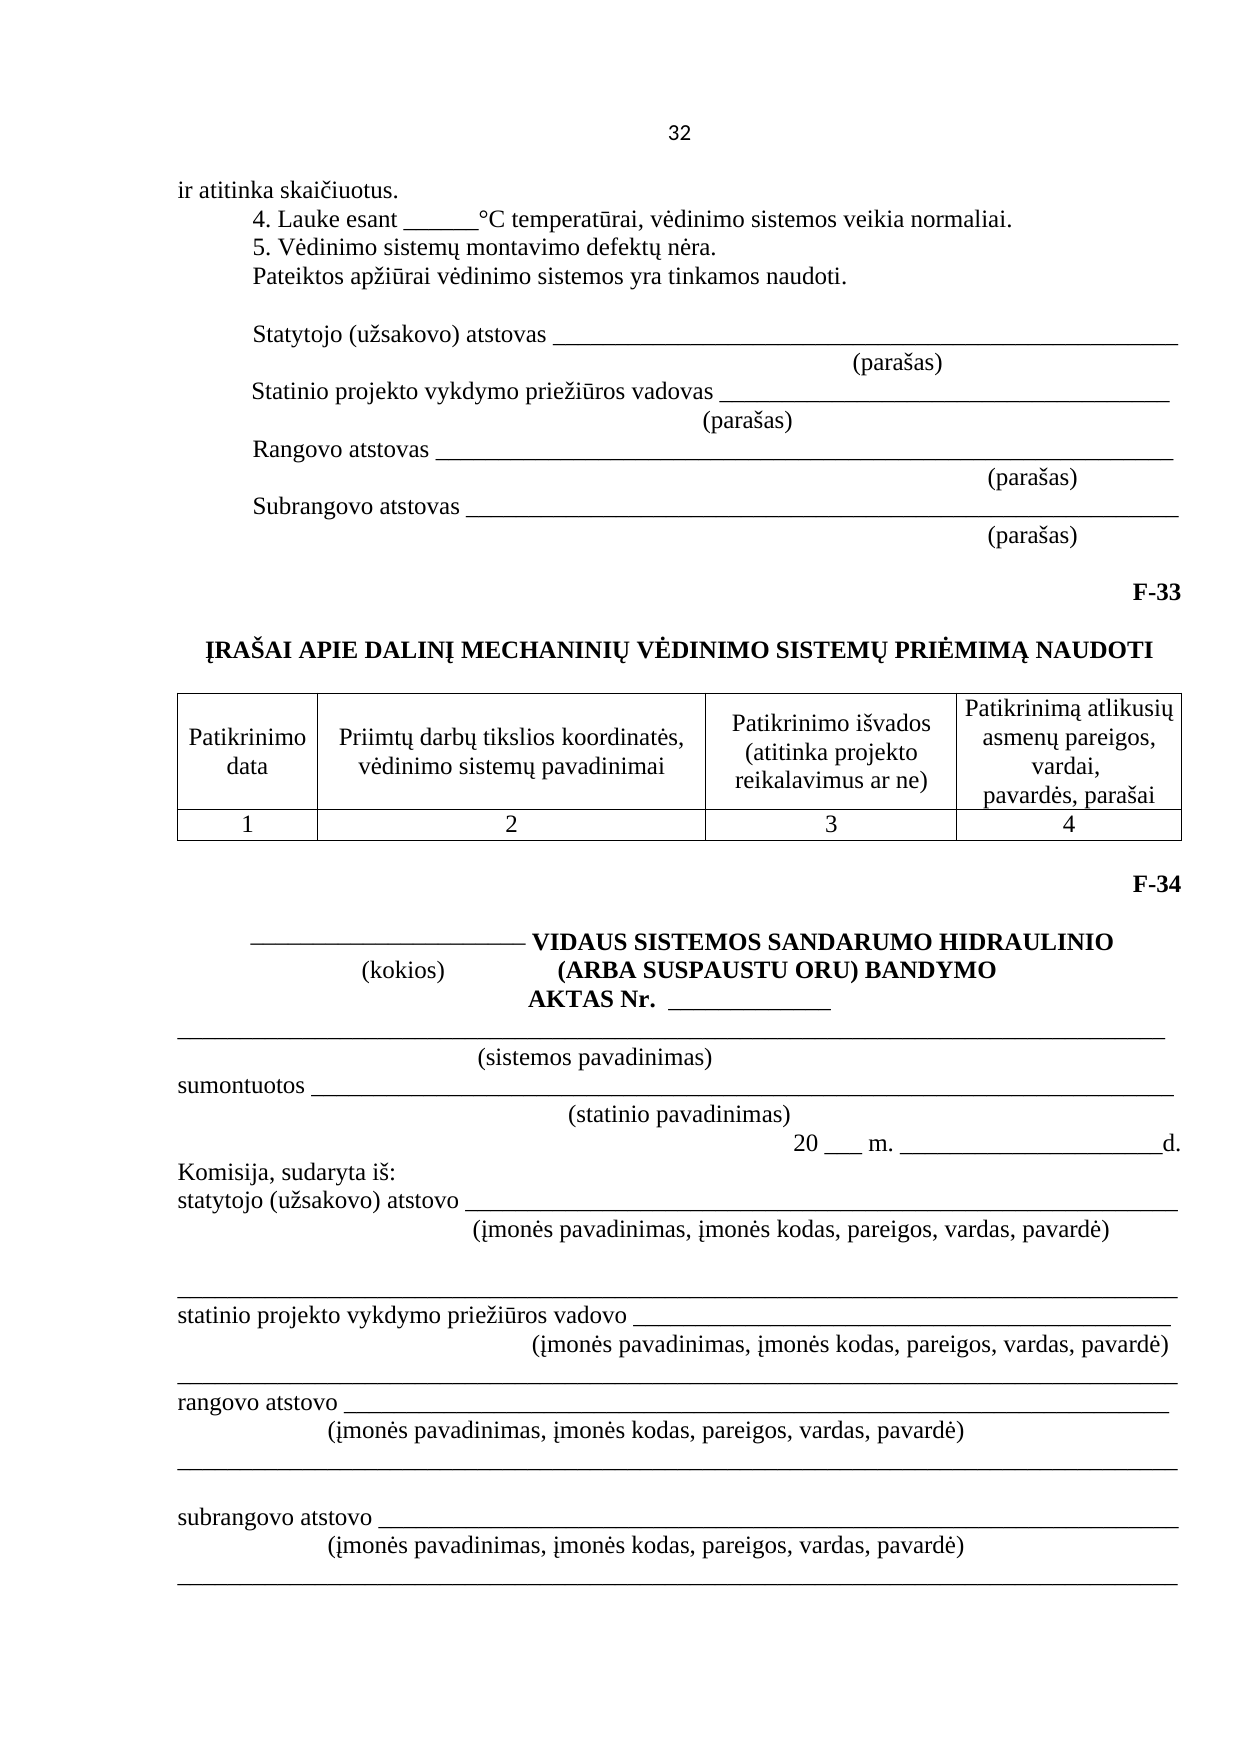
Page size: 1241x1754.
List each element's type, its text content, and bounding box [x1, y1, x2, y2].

text Statytojo (užsakovo) atstovas __________________________________________________ [177, 319, 1181, 347]
text (parašas) [252, 405, 1181, 434]
table_header Priimtų darbų tikslios koordinatės, vėdinimo sistemų pavadinimai [318, 694, 705, 808]
table_header Patikrinimo išvados (atitinka projekto reikalavimus ar ne) [706, 694, 956, 808]
text ĮRAŠAI APIE DALINĮ MECHANINIŲ VĖDINIMO SISTEMŲ PRIĖMIMĄ NAUDOTI [177, 635, 1181, 664]
text (parašas) [912, 462, 1181, 491]
text –––––––––––––––––––––– VIDAUS SISTEMOS SANDARUMO HIDRAULINIO [177, 927, 1181, 956]
text (kokios) (ARBA SUSPAUSTU ORU) BANDYMO [177, 956, 1181, 984]
text Subrangovo atstovas _________________________________________________________ [252, 491, 1181, 520]
text (įmonės pavadinimas, įmonės kodas, pareigos, vardas, pavardė) [327, 1416, 1181, 1444]
text ________________________________________________________________________________ [177, 1358, 1181, 1387]
text (sistemos pavadinimas) [477, 1042, 1181, 1071]
text rangovo atstovo __________________________________________________________________ [177, 1387, 1181, 1416]
text (parašas) [912, 520, 1181, 549]
table_cell 4 [957, 810, 1181, 839]
text 4. Lauke esant ______°C temperatūrai, vėdinimo sistemos veikia normaliai. [177, 204, 1181, 232]
text (parašas) [477, 347, 1181, 376]
text subrangovo atstovo ________________________________________________________________ [177, 1502, 1181, 1531]
text (įmonės pavadinimas, įmonės kodas, pareigos, vardas, pavardė) [177, 1329, 1181, 1358]
subtitle F-34 [177, 869, 1181, 898]
text ir atitinka skaičiuotus. [177, 175, 1181, 204]
table_cell 2 [318, 810, 705, 839]
text (įmonės pavadinimas, įmonės kodas, pareigos, vardas, pavardė) [472, 1214, 1181, 1243]
text _______________________________________________________________________________ [177, 1013, 1181, 1042]
subtitle AKTAS Nr. _____________ [177, 984, 1181, 1013]
text 20 ___ m. _____________________d. [177, 1128, 1181, 1157]
text (statinio pavadinimas) [177, 1099, 1181, 1128]
text Statinio projekto vykdymo priežiūros vadovas ____________________________________ [177, 376, 1181, 405]
text ________________________________________________________________________________ [177, 1444, 1181, 1473]
text sumontuotos _____________________________________________________________________ [177, 1071, 1181, 1099]
text ________________________________________________________________________________ [177, 1272, 1181, 1301]
subtitle F-33 [177, 577, 1181, 606]
table_header Patikrinimo data [178, 694, 317, 808]
text statytojo (užsakovo) atstovo _________________________________________________________ [177, 1186, 1181, 1214]
text statinio projekto vykdymo priežiūros vadovo ___________________________________________ [177, 1301, 1181, 1329]
text (įmonės pavadinimas, įmonės kodas, pareigos, vardas, pavardė) [327, 1531, 1181, 1559]
table_cell 3 [706, 810, 956, 839]
text Rangovo atstovas ___________________________________________________________ [252, 434, 1181, 462]
table_cell 1 [178, 810, 317, 839]
text Pateiktos apžiūrai vėdinimo sistemos yra tinkamos naudoti. [177, 261, 1181, 290]
text ________________________________________________________________________________ [177, 1559, 1181, 1588]
text 5. Vėdinimo sistemų montavimo defektų nėra. [177, 232, 1181, 261]
text Komisija, sudaryta iš: [177, 1157, 1181, 1186]
